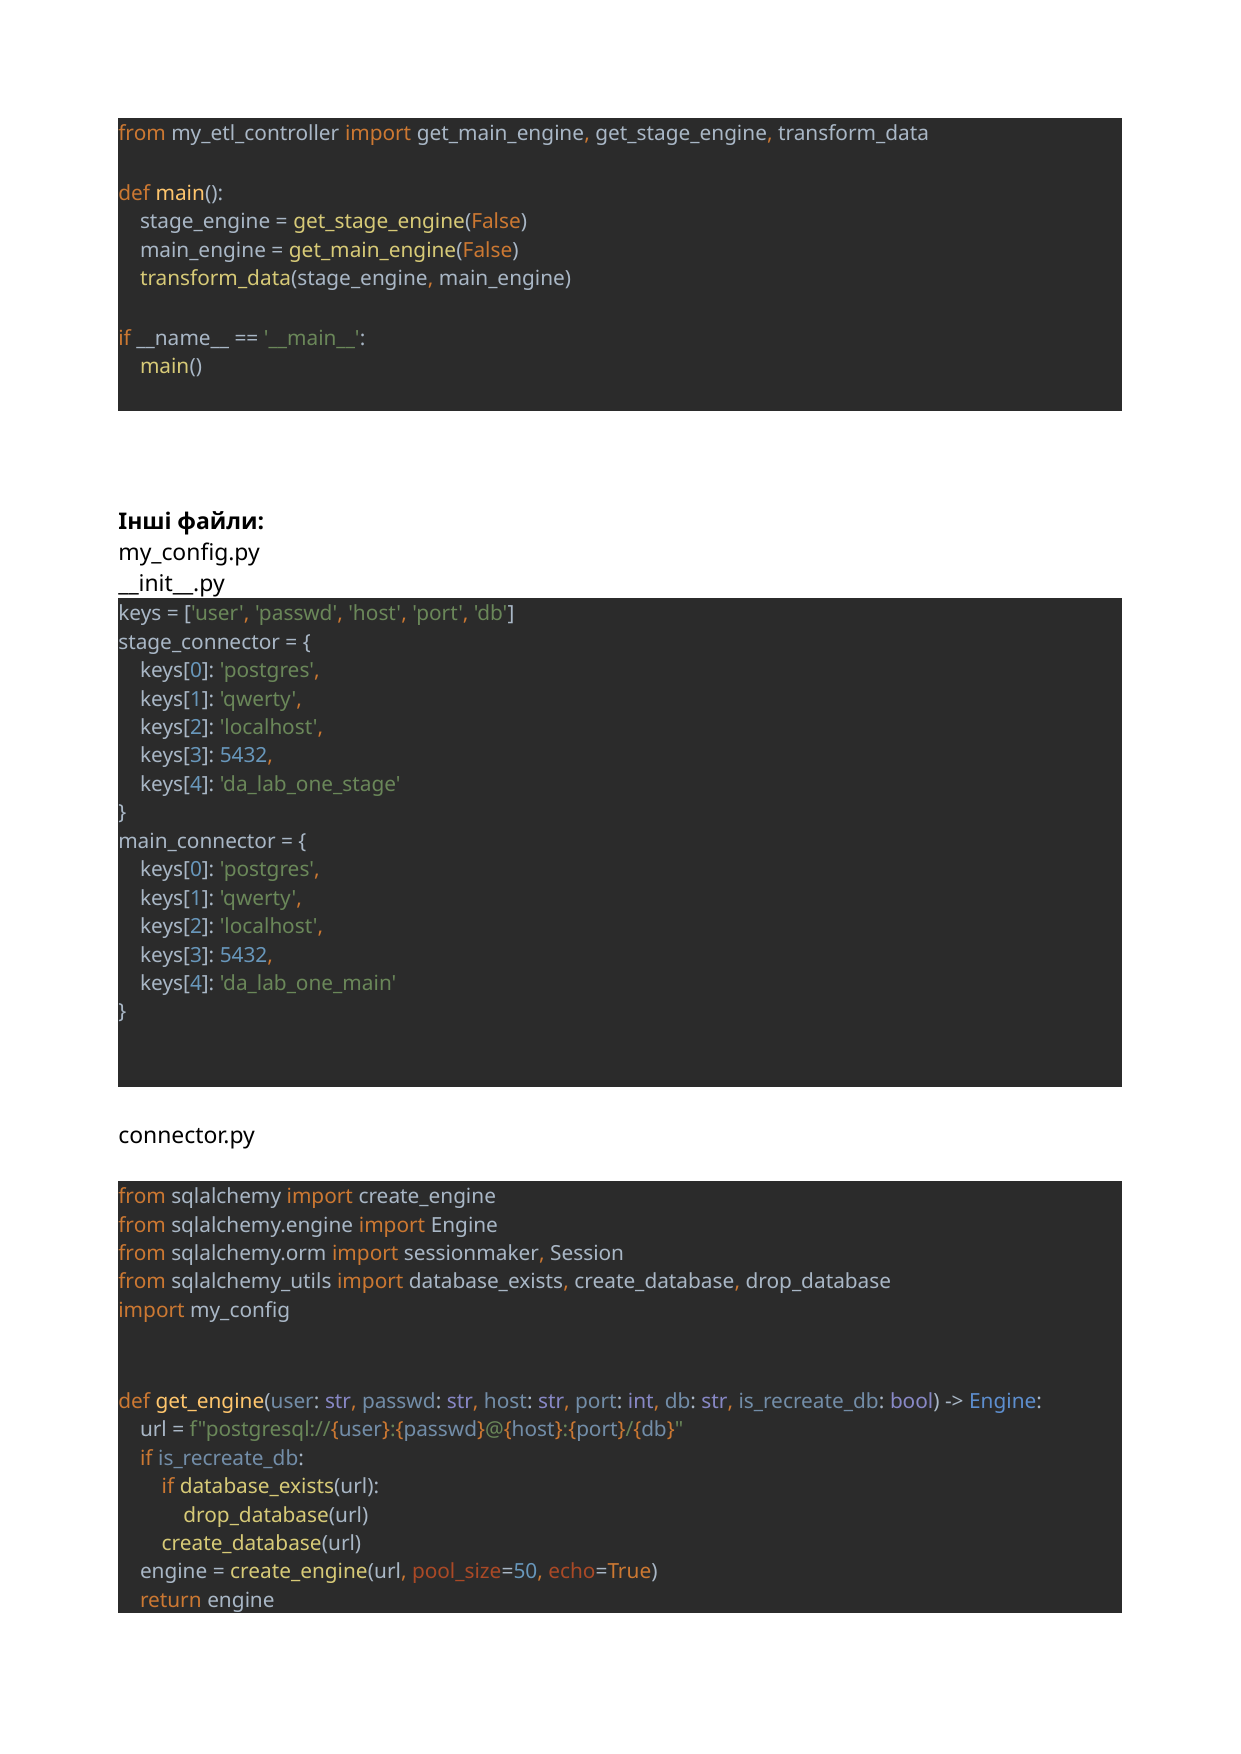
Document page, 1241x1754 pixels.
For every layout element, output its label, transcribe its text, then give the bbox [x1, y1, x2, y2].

text __init__.py [118, 567, 1122, 598]
text from my_etl_controller import get_main_engine, get_stage_engine, transform_data def main(): stage_engine = get_stage_engine(False) main_engine = get_main_engine(False) transform_data(stage_engine, main_engine) if __name__ == '__main__': main() [118, 118, 1122, 411]
text my_config.py [118, 536, 1122, 567]
text keys = ['user', 'passwd', 'host', 'port', 'db'] stage_connector = { keys[0]: 'postgres', keys[1]: 'qwerty', keys[2]: 'localhost', keys[3]: 5432, keys[4]: 'da_lab_one_stage' } main_connector = { keys[0]: 'postgres', keys[1]: 'qwerty', keys[2]: 'localhost', keys[3]: 5432, keys[4]: 'da_lab_one_main' } [118, 598, 1122, 1087]
text connector.py [118, 1119, 1122, 1150]
text from sqlalchemy import create_engine from sqlalchemy.engine import Engine from sqlalchemy.orm import sessionmaker, Session from sqlalchemy_utils import database_exists, create_database, drop_database import my_config def get_engine(user: str, passwd: str, host: str, port: int, db: str, is_recreate_db: bool) -> Engine: url = f"postgresql://{user}:{passwd}@{host}:{port}/{db}" if is_recreate_db: if database_exists(url): drop_database(url) create_database(url) engine = create_engine(url, pool_size=50, echo=True) return engine [118, 1181, 1122, 1613]
text Інші файли: [118, 505, 1122, 536]
